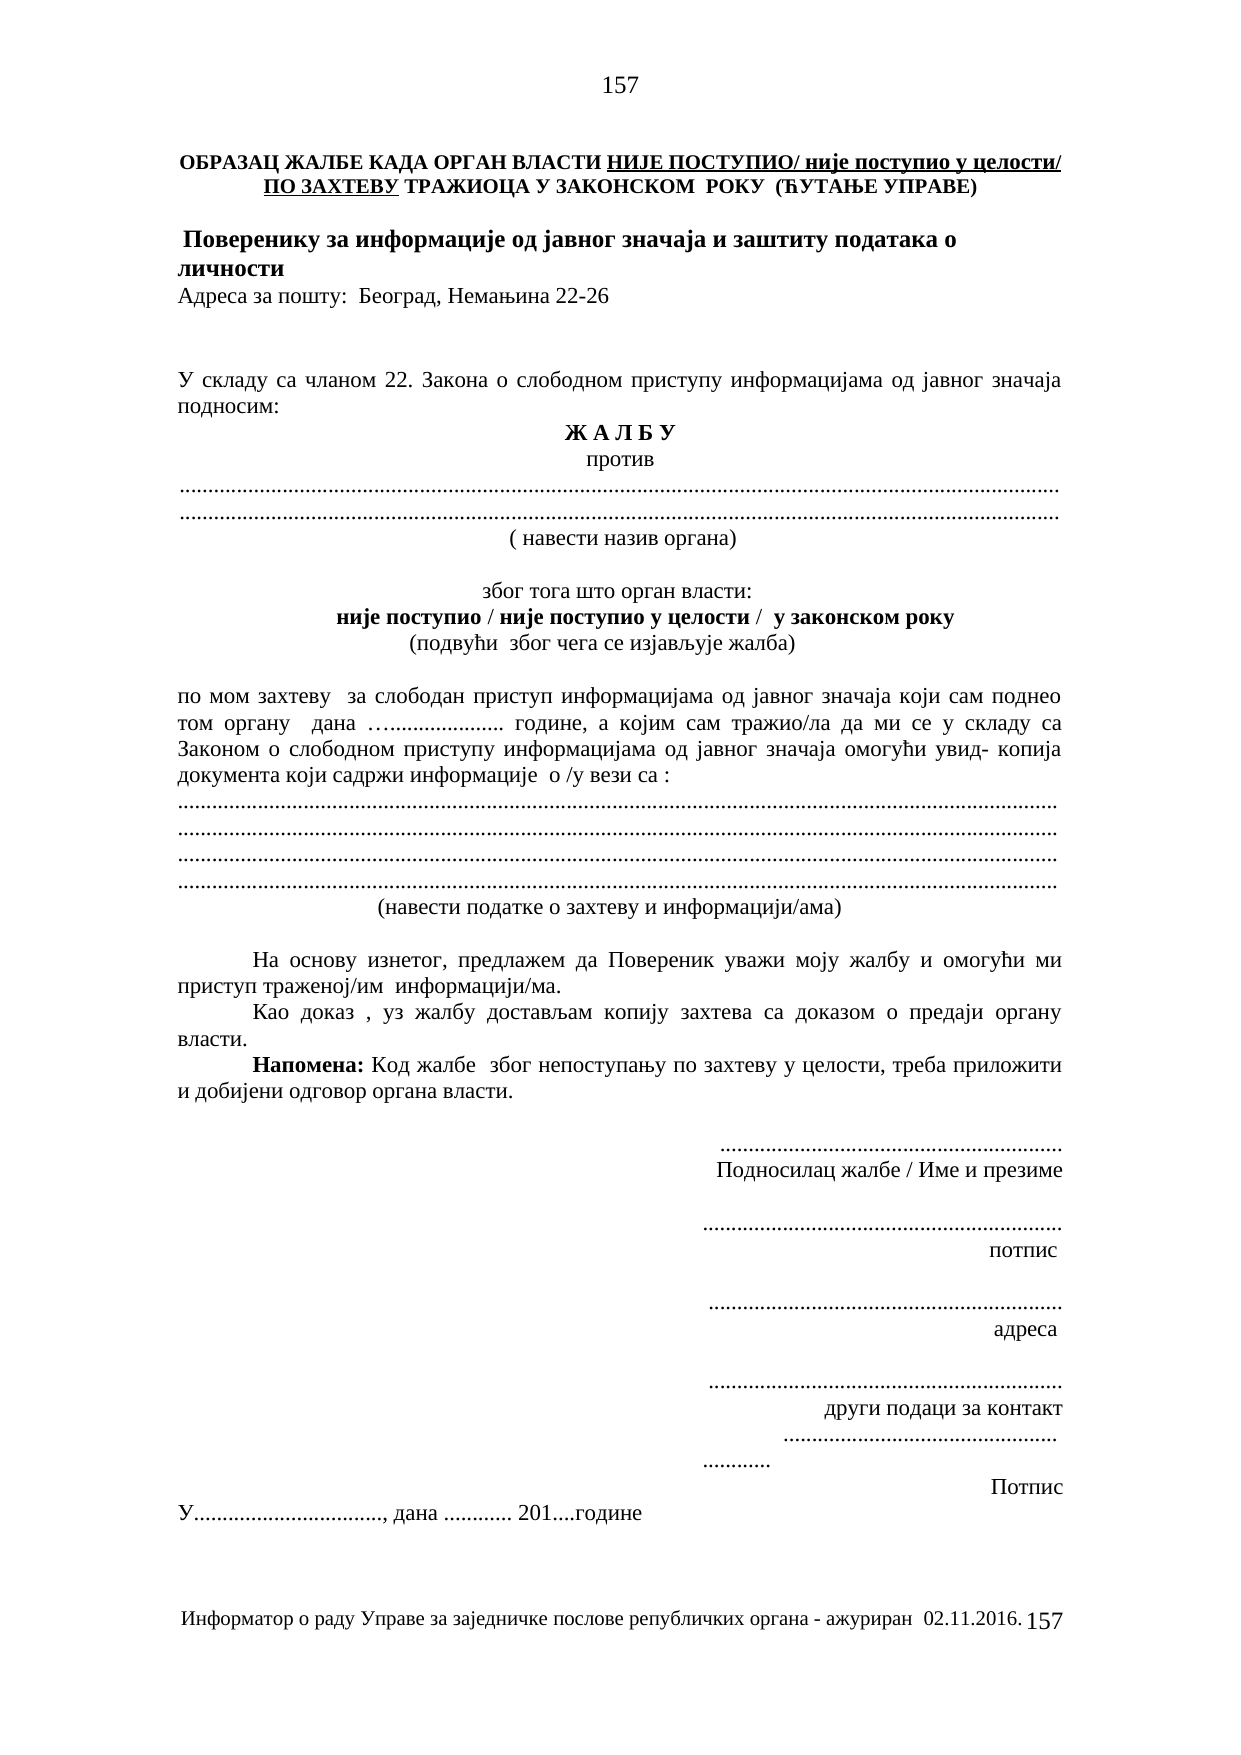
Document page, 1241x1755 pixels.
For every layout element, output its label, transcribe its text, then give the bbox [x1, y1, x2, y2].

text .............................................................. други подаци за контакт [302, 1367, 1063, 1420]
text .......................................................................................................................................................... [177, 498, 1063, 524]
text У складу са чланом 22. Закона о слободном приступу информацијама од јавног значаја подносим: [177, 366, 1063, 419]
text У................................., дана ............ 201....године [177, 1499, 1063, 1526]
text Као доказ , уз жалбу достављам копију захтева са доказом о предаји органу власти. [177, 998, 1063, 1051]
text није поступио / није поступио у целости / у законском року [227, 603, 1063, 629]
text .......................................................................................................................................................... [177, 867, 1063, 893]
text ОБРАЗАЦ ЖАЛБЕ КАДА ОРГАН ВЛАСТИ НИЈЕ ПОСТУПИО/ није поступио у целости/ ПО ЗАХТЕВУ ТРАЖИОЦА У ЗАКОНСКОМ РОКУ (ЋУТАЊЕ УПРАВЕ) [177, 148, 1063, 198]
text Подносилац жалбе / Име и презиме [702, 1157, 1063, 1183]
text Потпис [702, 1473, 1063, 1499]
text ............................................................ [702, 1130, 1063, 1157]
text .......................................................................................................................................................... [177, 788, 1063, 814]
text .............................................................. адреса [302, 1288, 1063, 1341]
text .......................................................................................................................................................... [177, 471, 1063, 498]
text На основу изнетог, предлажем да Повереник уважи моју жалбу и омогући ми приступ траженој/им информацији/ма. [177, 946, 1063, 998]
text ( навести назив органа) [177, 524, 1063, 550]
text ............................................................ [177, 1420, 1063, 1473]
text против [177, 445, 1063, 471]
text Ж А Л Б У [177, 419, 1063, 445]
text Напомена: Код жалбе због непоступању по захтеву у целости, треба приложити и добијени одговор органа власти. [177, 1051, 1063, 1104]
text због тога што орган власти: [177, 577, 1063, 603]
text по мом захтеву за слободан приступ информацијама од јавног значаја који сам поднео том органу дана ….................... године, а којим сам тражио/ла да ми се у складу са Законом о слободном приступу информацијама од јавног значаја омогући увид- копија документа који садржи информације о /у вези са : [177, 682, 1063, 788]
text (навести податке о захтеву и информацији/ама) [177, 893, 1063, 919]
text Адреса за пошту: Београд, Немањина 22-26 [177, 282, 1063, 308]
text ............................................................... потпис [702, 1209, 1063, 1262]
text .......................................................................................................................................................... [177, 840, 1063, 867]
text (подвући због чега се изјављује жалба) [215, 629, 1063, 656]
text .......................................................................................................................................................... [177, 814, 1063, 840]
text Повереникy за информације од јавног значаја и заштиту података о личности [177, 224, 1063, 282]
